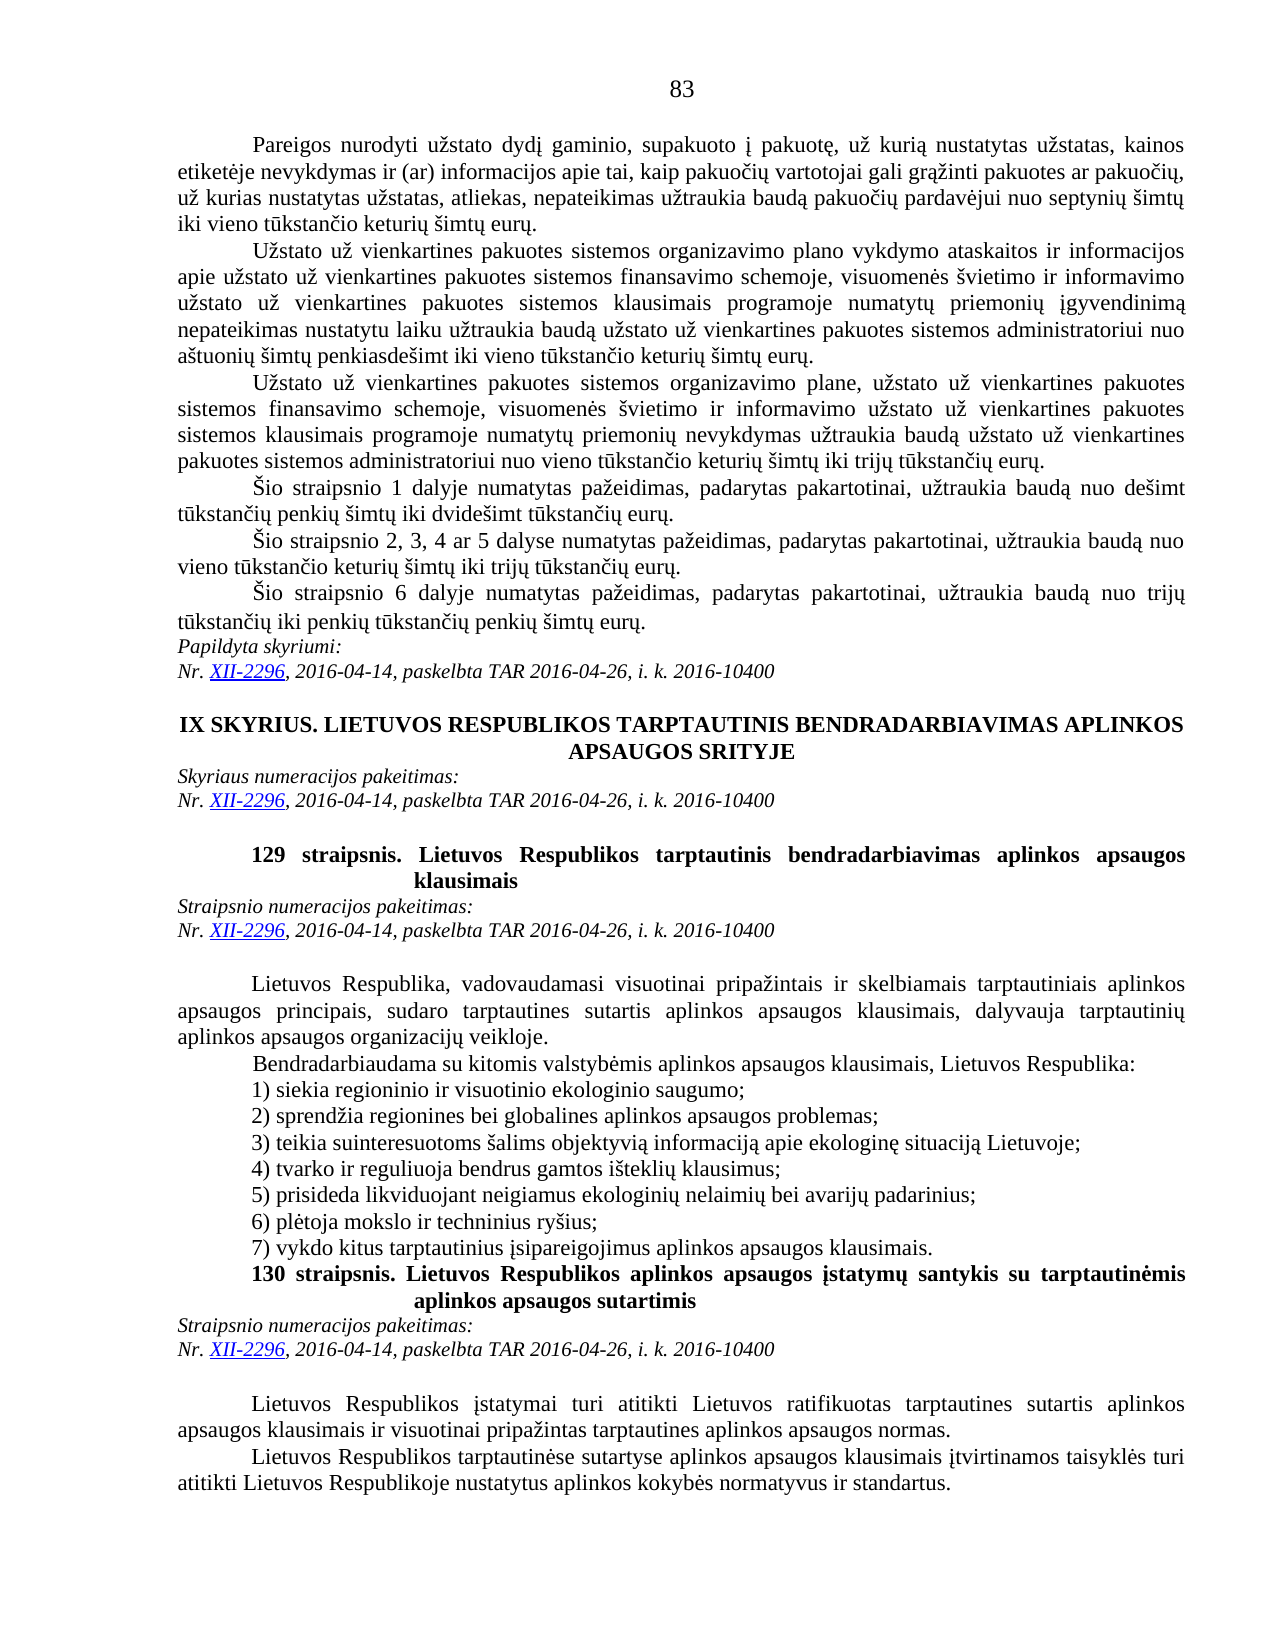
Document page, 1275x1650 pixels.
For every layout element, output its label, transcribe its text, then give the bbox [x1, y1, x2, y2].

text 130 straipsnis. Lietuvos Respublikos aplinkos apsaugos įstatymų santykis su tarptautinėmis aplinkos apsaugos sutartimis [251, 1260, 1186, 1313]
text 1) siekia regioninio ir visuotinio ekologinio saugumo; [177, 1076, 1186, 1102]
text 6) plėtoja mokslo ir techninius ryšius; [177, 1208, 1186, 1234]
text 3) teikia suinteresuotoms šalims objektyvią informaciją apie ekologinę situaciją Lietuvoje; [177, 1129, 1186, 1155]
text Straipsnio numeracijos pakeitimas: [177, 1313, 1186, 1337]
text Nr. XII-2296, 2016-04-14, paskelbta TAR 2016-04-26, i. k. 2016-10400 [177, 788, 1186, 812]
text Šio straipsnio 1 dalyje numatytas pažeidimas, padarytas pakartotinai, užtraukia baudą nuo dešimt tūkstančių penkių šimtų iki dvidešimt tūkstančių eurų. [177, 474, 1186, 527]
text Lietuvos Respublika, vadovaudamasi visuotinai pripažintais ir skelbiamais tarptautiniais aplinkos apsaugos principais, sudaro tarptautines sutartis aplinkos apsaugos klausimais, dalyvauja tarptautinių aplinkos apsaugos organizacijų veikloje. [177, 971, 1186, 1049]
text 129 straipsnis. Lietuvos Respublikos tarptautinis bendradarbiavimas aplinkos apsaugos klausimais [251, 841, 1186, 894]
text Šio straipsnio 2, 3, 4 ar 5 dalyse numatytas pažeidimas, padarytas pakartotinai, užtraukia baudą nuo vieno tūkstančio keturių šimtų iki trijų tūkstančių eurų. [177, 527, 1186, 579]
text Bendradarbiaudama su kitomis valstybėmis aplinkos apsaugos klausimais, Lietuvos Respublika: [177, 1049, 1186, 1076]
text Nr. XII-2296, 2016-04-14, paskelbta TAR 2016-04-26, i. k. 2016-10400 [177, 1337, 1186, 1361]
text Lietuvos Respublikos įstatymai turi atitikti Lietuvos ratifikuotas tarptautines sutartis aplinkos apsaugos klausimais ir visuotinai pripažintas tarptautines aplinkos apsaugos normas. [177, 1390, 1186, 1443]
text 4) tvarko ir reguliuoja bendrus gamtos išteklių klausimus; [177, 1155, 1186, 1181]
text Papildyta skyriumi: [177, 634, 1186, 658]
text 7) vykdo kitus tarptautinius įsipareigojimus aplinkos apsaugos klausimais. [177, 1234, 1186, 1260]
text Straipsnio numeracijos pakeitimas: [177, 894, 1186, 918]
text Pareigos nurodyti užstato dydį gaminio, supakuoto į pakuotę, už kurią nustatytas užstatas, kainos etiketėje nevykdymas ir (ar) informacijos apie tai, kaip pakuočių vartotojai gali grąžinti pakuotes ar pakuočių, už kurias nustatytas užstatas, atliekas, nepateikimas užtraukia baudą pakuočių pardavėjui nuo septynių šimtų iki vieno tūkstančio keturių šimtų eurų. [177, 131, 1186, 237]
text IX SKYRIUS. LIETUVOS RESPUBLIKOS TARPTAUTINIS BENDRADARBIAVIMAS APLINKOS APSAUGOS SRITYJE [177, 711, 1186, 764]
text Nr. XII-2296, 2016-04-14, paskelbta TAR 2016-04-26, i. k. 2016-10400 [177, 658, 1186, 683]
text 5) prisideda likviduojant neigiamus ekologinių nelaimių bei avarijų padarinius; [177, 1181, 1186, 1208]
text Lietuvos Respublikos tarptautinėse sutartyse aplinkos apsaugos klausimais įtvirtinamos taisyklės turi atitikti Lietuvos Respublikoje nustatytus aplinkos kokybės normatyvus ir standartus. [177, 1443, 1186, 1495]
text Užstato už vienkartines pakuotes sistemos organizavimo plane, užstato už vienkartines pakuotes sistemos finansavimo schemoje, visuomenės švietimo ir informavimo užstato už vienkartines pakuotes sistemos klausimais programoje numatytų priemonių nevykdymas užtraukia baudą užstato už vienkartines pakuotes sistemos administratoriui nuo vieno tūkstančio keturių šimtų iki trijų tūkstančių eurų. [177, 368, 1186, 474]
text 2) sprendžia regionines bei globalines aplinkos apsaugos problemas; [177, 1102, 1186, 1129]
text Nr. XII-2296, 2016-04-14, paskelbta TAR 2016-04-26, i. k. 2016-10400 [177, 918, 1186, 942]
text Užstato už vienkartines pakuotes sistemos organizavimo plano vykdymo ataskaitos ir informacijos apie užstato už vienkartines pakuotes sistemos finansavimo schemoje, visuomenės švietimo ir informavimo užstato už vienkartines pakuotes sistemos klausimais programoje numatytų priemonių įgyvendinimą nepateikimas nustatytu laiku užtraukia baudą užstato už vienkartines pakuotes sistemos administratoriui nuo aštuonių šimtų penkiasdešimt iki vieno tūkstančio keturių šimtų eurų. [177, 237, 1186, 368]
text Šio straipsnio 6 dalyje numatytas pažeidimas, padarytas pakartotinai, užtraukia baudą nuo trijų tūkstančių iki penkių tūkstančių penkių šimtų eurų. [177, 579, 1186, 634]
text Skyriaus numeracijos pakeitimas: [177, 764, 1186, 788]
